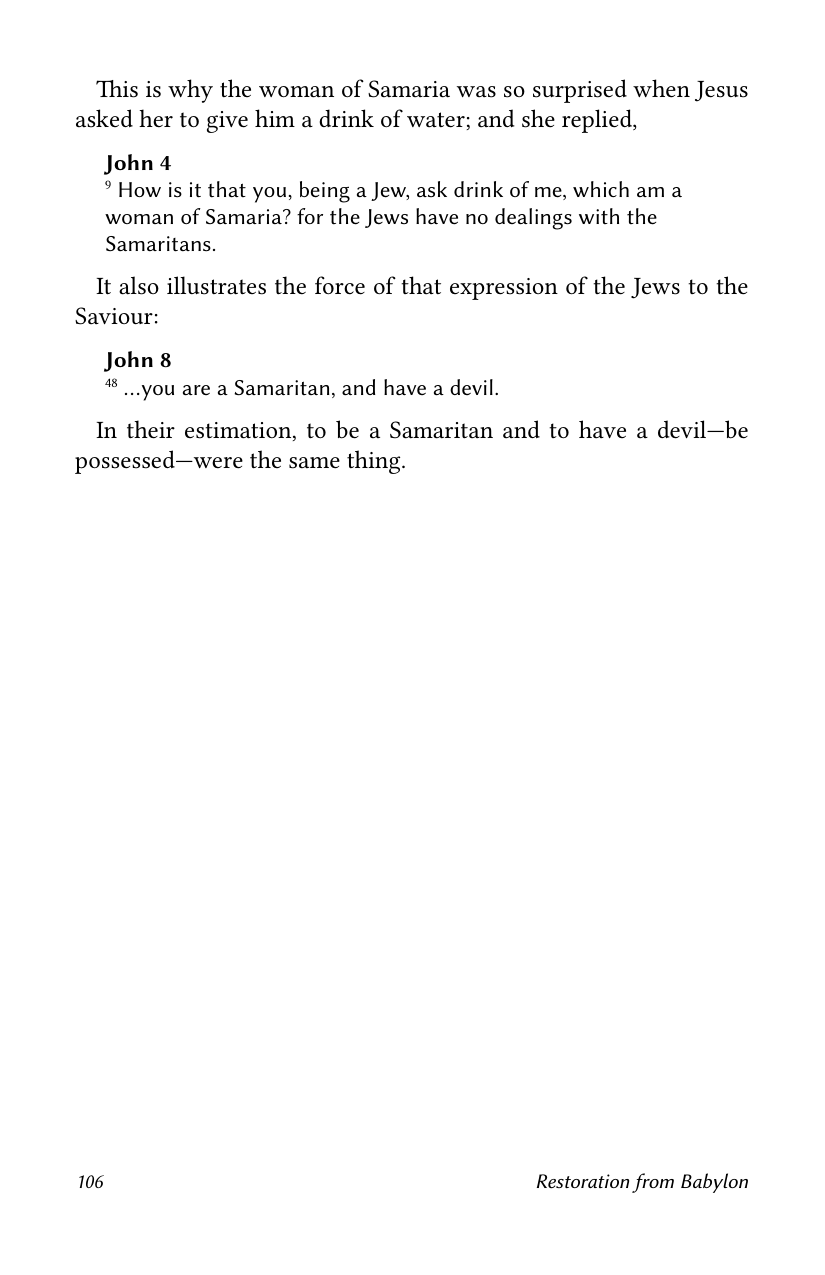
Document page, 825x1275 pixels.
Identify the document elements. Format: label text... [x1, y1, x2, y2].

text This is why the woman of Samaria was so surprised when Jesus asked her to give him a drink of water; and she replied, [75, 75, 750, 133]
text John 8 [105, 347, 750, 373]
text John 4 [105, 150, 750, 176]
text In their estimation, to be a Samaritan and to have a devil—be possessed—were the same thing. [75, 416, 750, 475]
text 48 ...you are a Samaritan, and have a devil. [105, 375, 720, 401]
text It also illustrates the force of that expression of the Jews to the Saviour: [75, 272, 750, 331]
text 9 How is it that you, being a Jew, ask drink of me, which am a woman of Samaria? for the Jews have no dealings with the Samaritans. [105, 177, 720, 257]
